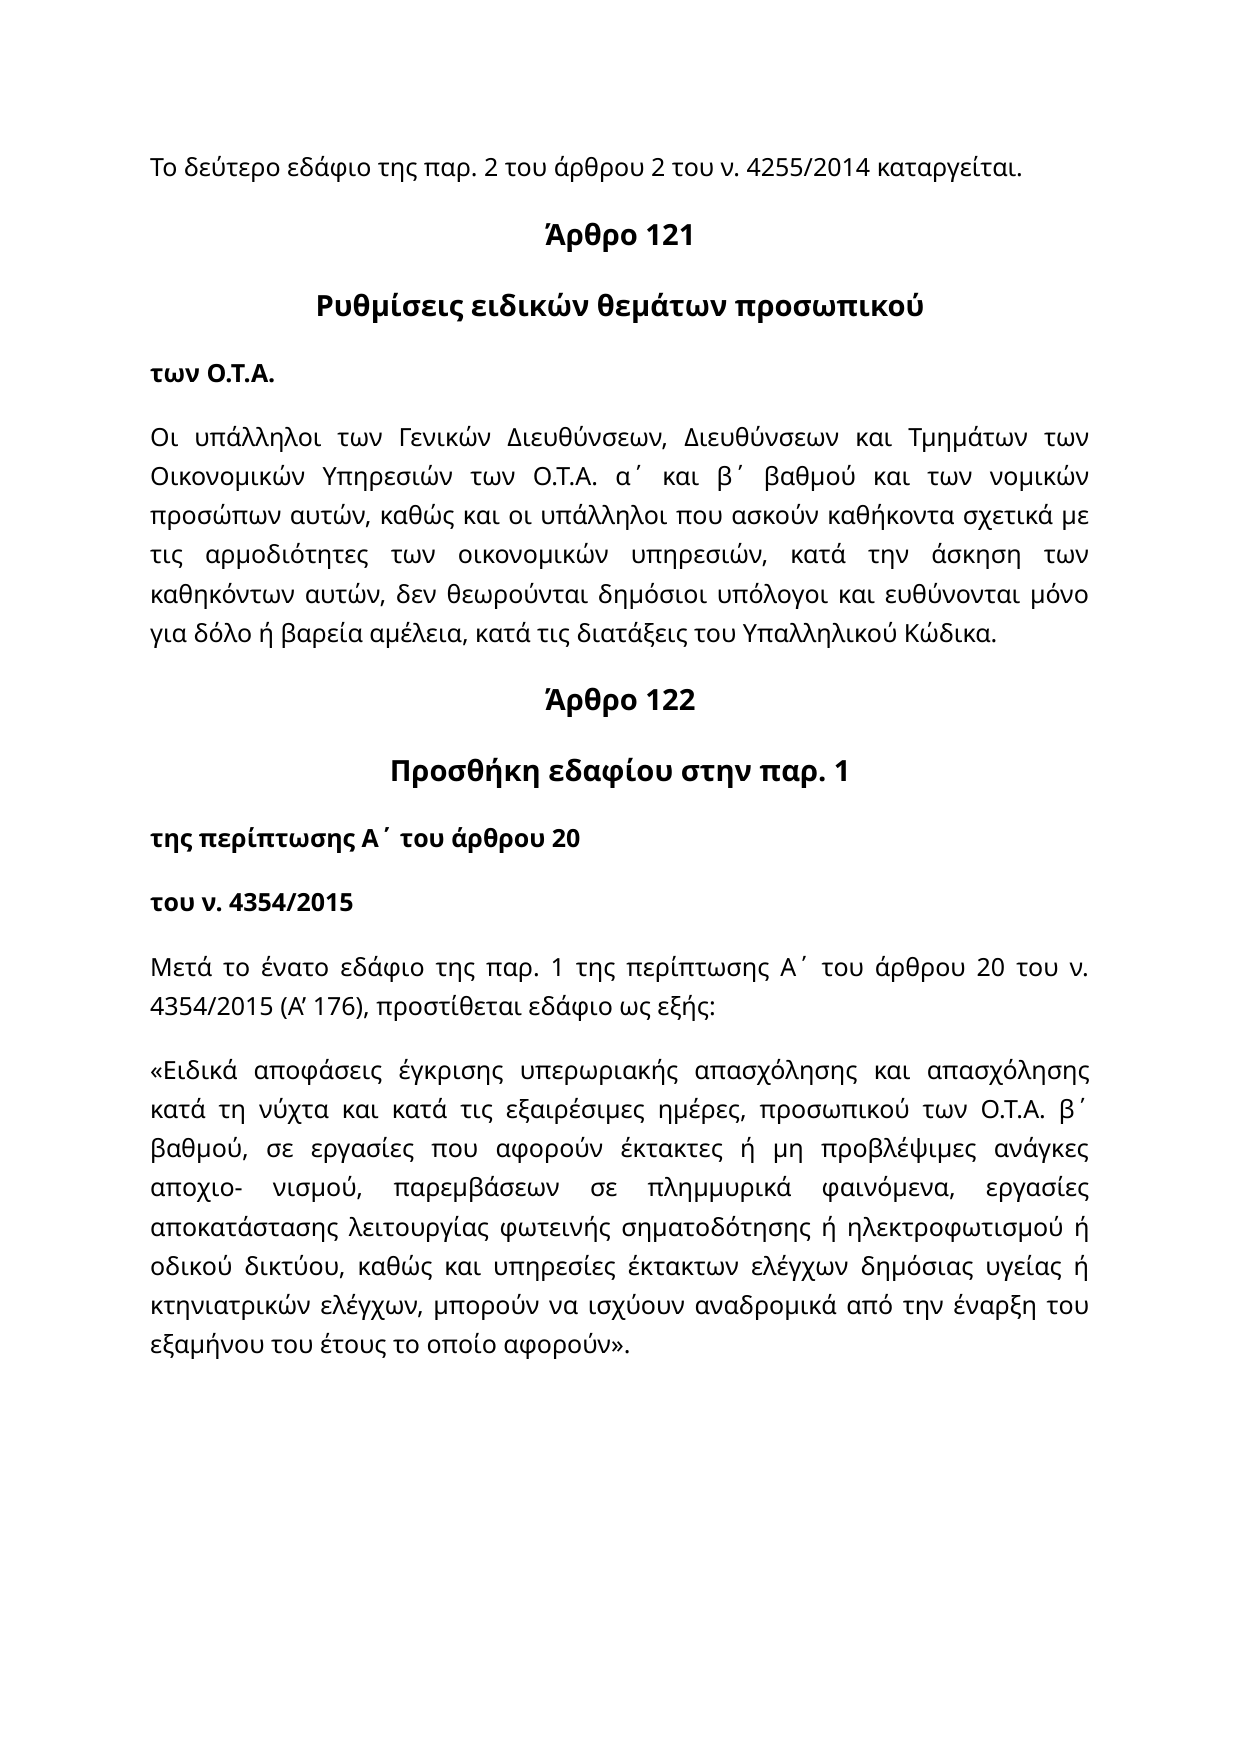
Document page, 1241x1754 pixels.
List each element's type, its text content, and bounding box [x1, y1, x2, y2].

text Μετά το ένατο εδάφιο της παρ. 1 της περίπτωσης A΄ του άρθρου 20 του ν. 4354/2015 (Α’ 176), προστίθεται εδάφιο ως εξής: [150, 949, 1090, 1022]
text του ν. 4354/2015 [150, 885, 1090, 919]
text Οι υπάλληλοι των Γενικών Διευθύνσεων, Διευθύνσεων και Τμημάτων των Οικονομικών Υπηρεσιών των Ο.Τ.Α. α΄ και β΄ βαθμού και των νομικών προσώπων αυτών, καθώς και οι υπάλληλοι που ασκούν καθήκοντα σχετικά με τις αρμοδιότητες των οικονομικών υπηρεσιών, κατά την άσκηση των καθηκόντων αυτών, δεν θεωρούνται δημόσιοι υπόλογοι και ευθύνονται μόνο για δόλο ή βαρεία αμέλεια, κατά τις διατάξεις του Υπαλληλικού Κώδικα. [150, 419, 1090, 649]
subtitle Προσθήκη εδαφίου στην παρ. 1 [150, 750, 1090, 790]
text «Ειδικά αποφάσεις έγκρισης υπερωριακής απασχόλησης και απασχόλησης κατά τη νύχτα και κατά τις εξαιρέσιμες ημέρες, προσωπικού των Ο.Τ.Α. β΄ βαθμού, σε εργασίες που αφορούν έκτακτες ή μη προβλέψιμες ανάγκες αποχιο- νισμού, παρεμβάσεων σε πλημμυρικά φαινόμενα, εργασίες αποκατάστασης λειτουργίας φωτεινής σηματοδότησης ή ηλεκτροφωτισμού ή οδικού δικτύου, καθώς και υπηρεσίες έκτακτων ελέγχων δημόσιας υγείας ή κτηνιατρικών ελέγχων, μπορούν να ισχύουν αναδρομικά από την έναρξη του εξαμήνου του έτους το οποίο αφορούν». [150, 1052, 1090, 1361]
subtitle Άρθρο 122 [150, 679, 1090, 719]
subtitle Ρυθμίσεις ειδικών θεμάτων προσωπικού [150, 285, 1090, 324]
text των Ο.Τ.Α. [150, 355, 1090, 389]
text της περίπτωσης Α΄ του άρθρου 20 [150, 821, 1090, 855]
text Το δεύτερο εδάφιο της παρ. 2 του άρθρου 2 του ν. 4255/2014 καταργείται. [150, 150, 1090, 184]
subtitle Άρθρο 121 [150, 214, 1090, 254]
